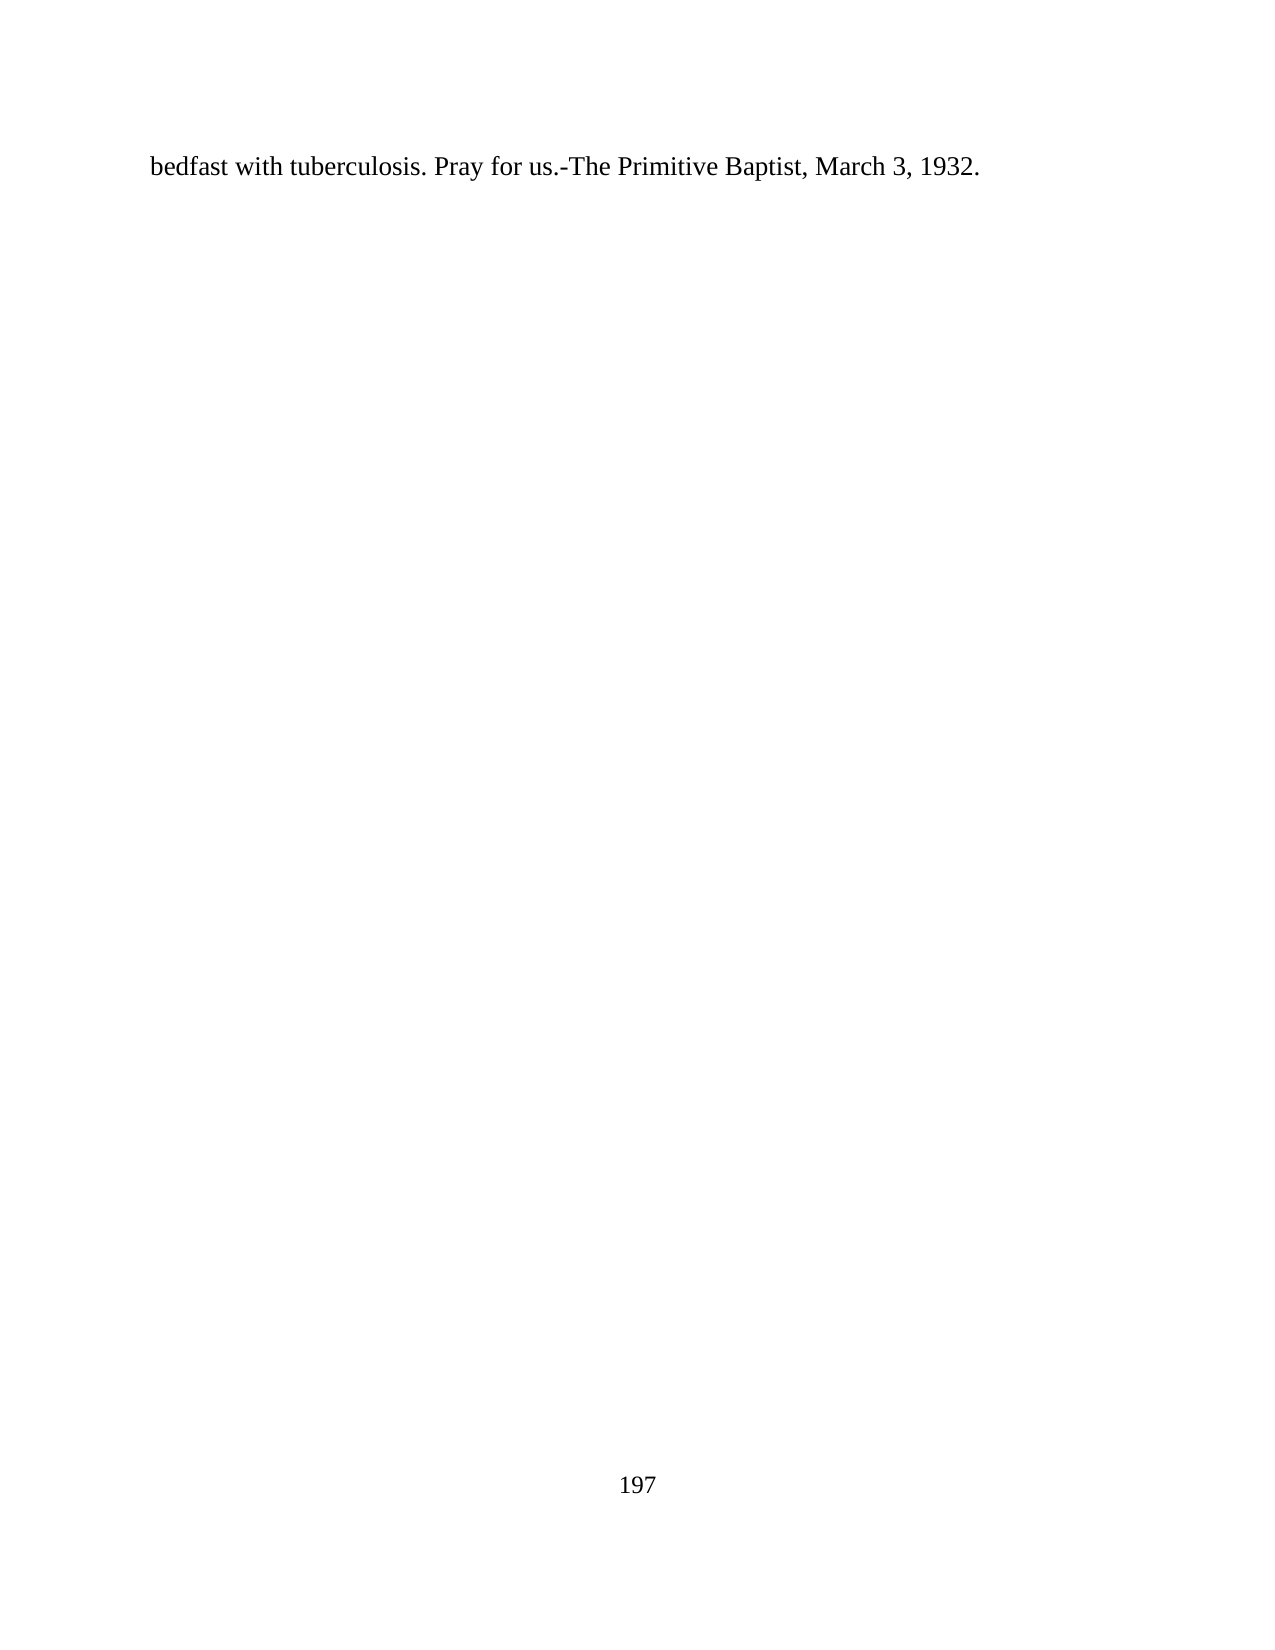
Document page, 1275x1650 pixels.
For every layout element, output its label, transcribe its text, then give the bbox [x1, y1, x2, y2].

text bedfast with tuberculosis. Pray for us.-The Primitive Baptist, March 3, 1932. [150, 150, 1125, 181]
